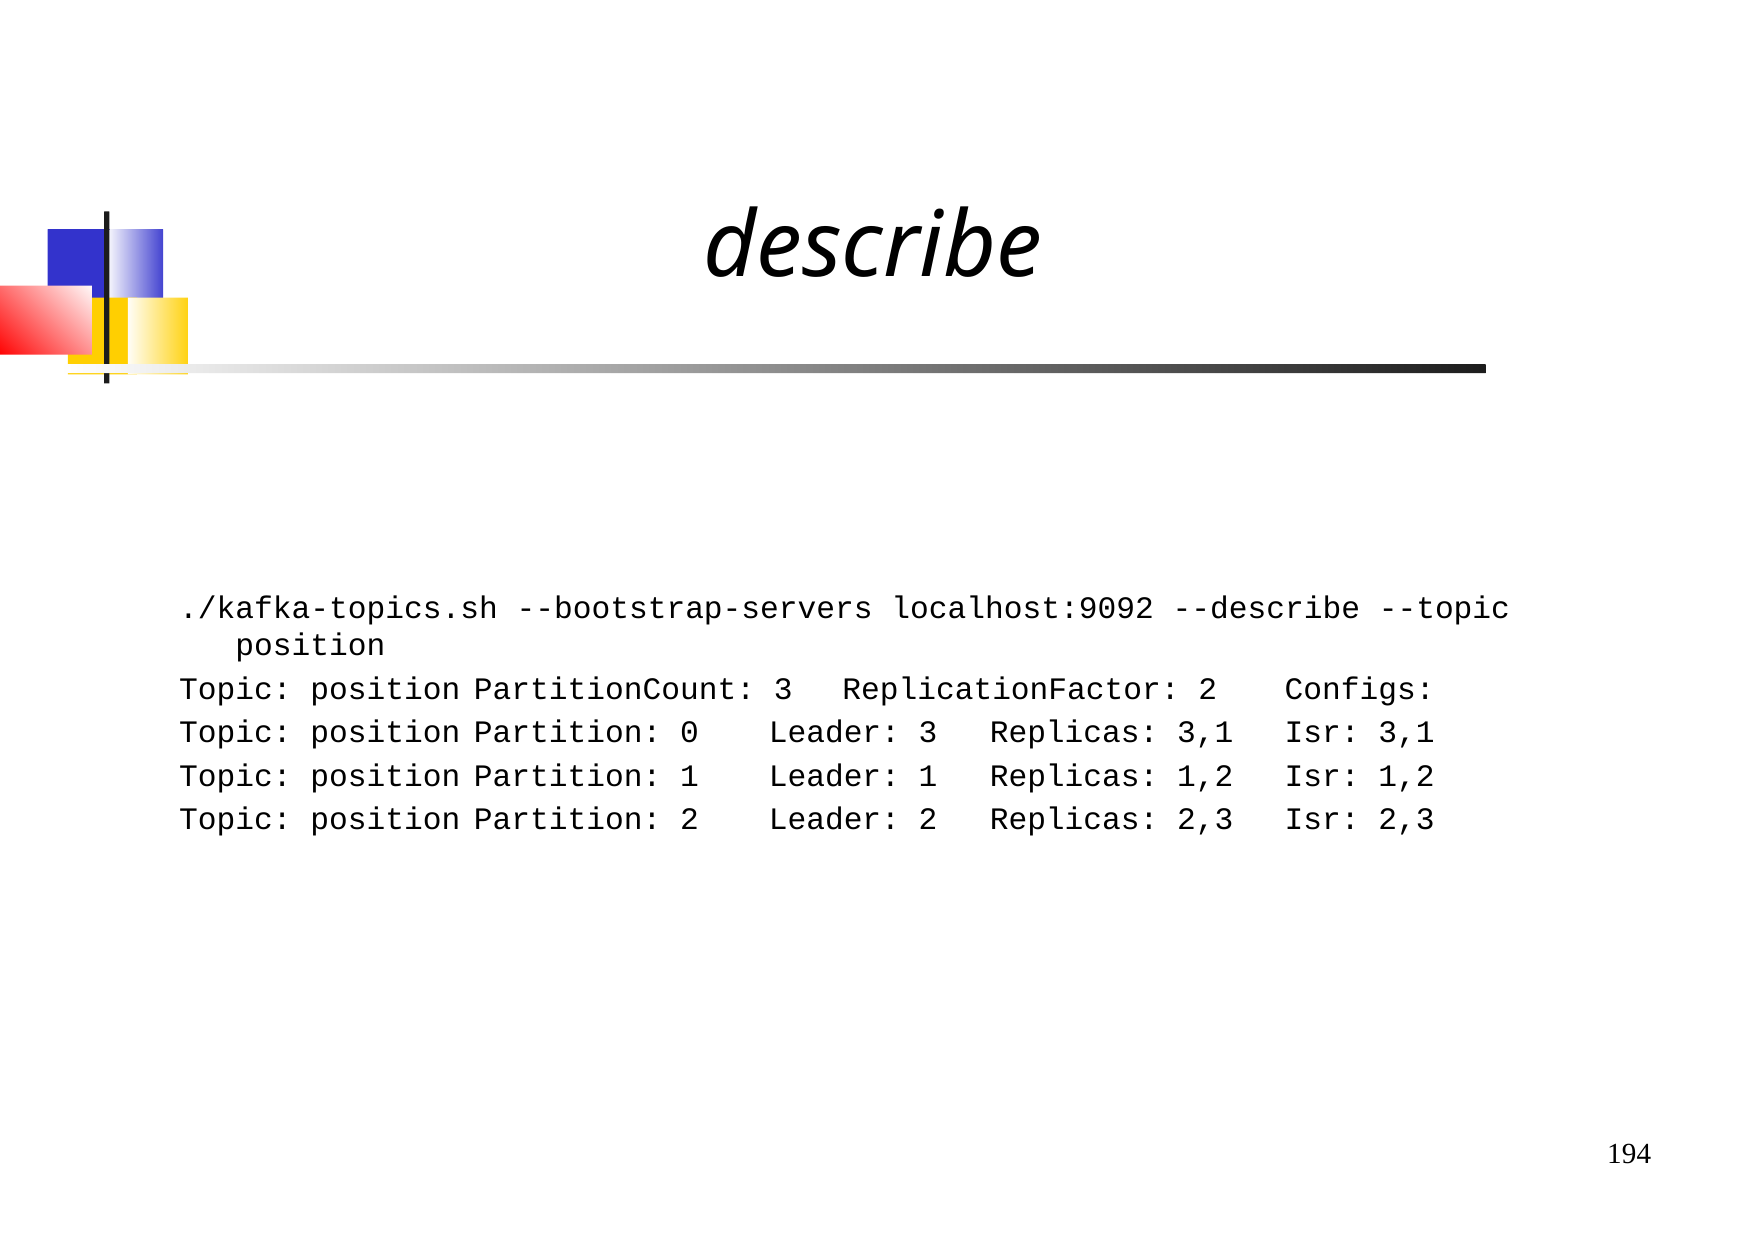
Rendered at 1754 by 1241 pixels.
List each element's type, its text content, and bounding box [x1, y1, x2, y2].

list ./kafka-topics.sh --bootstrap-servers localhost:9092 --describe --topic position Topic: position PartitionCount: 3 ReplicationFactor: 2 Configs: Topic: position Partition: 0 Leader: 3 Replicas: 3,1 Isr: 3,1 Topic: position Partition: 1 Leader: 1 Replicas: 1,2 Isr: 1,2 Topic: position Partition: 2 Leader: 2 Replicas: 2,3 Isr: 2,3 [179, 371, 1567, 1091]
title describe [179, 139, 1567, 351]
